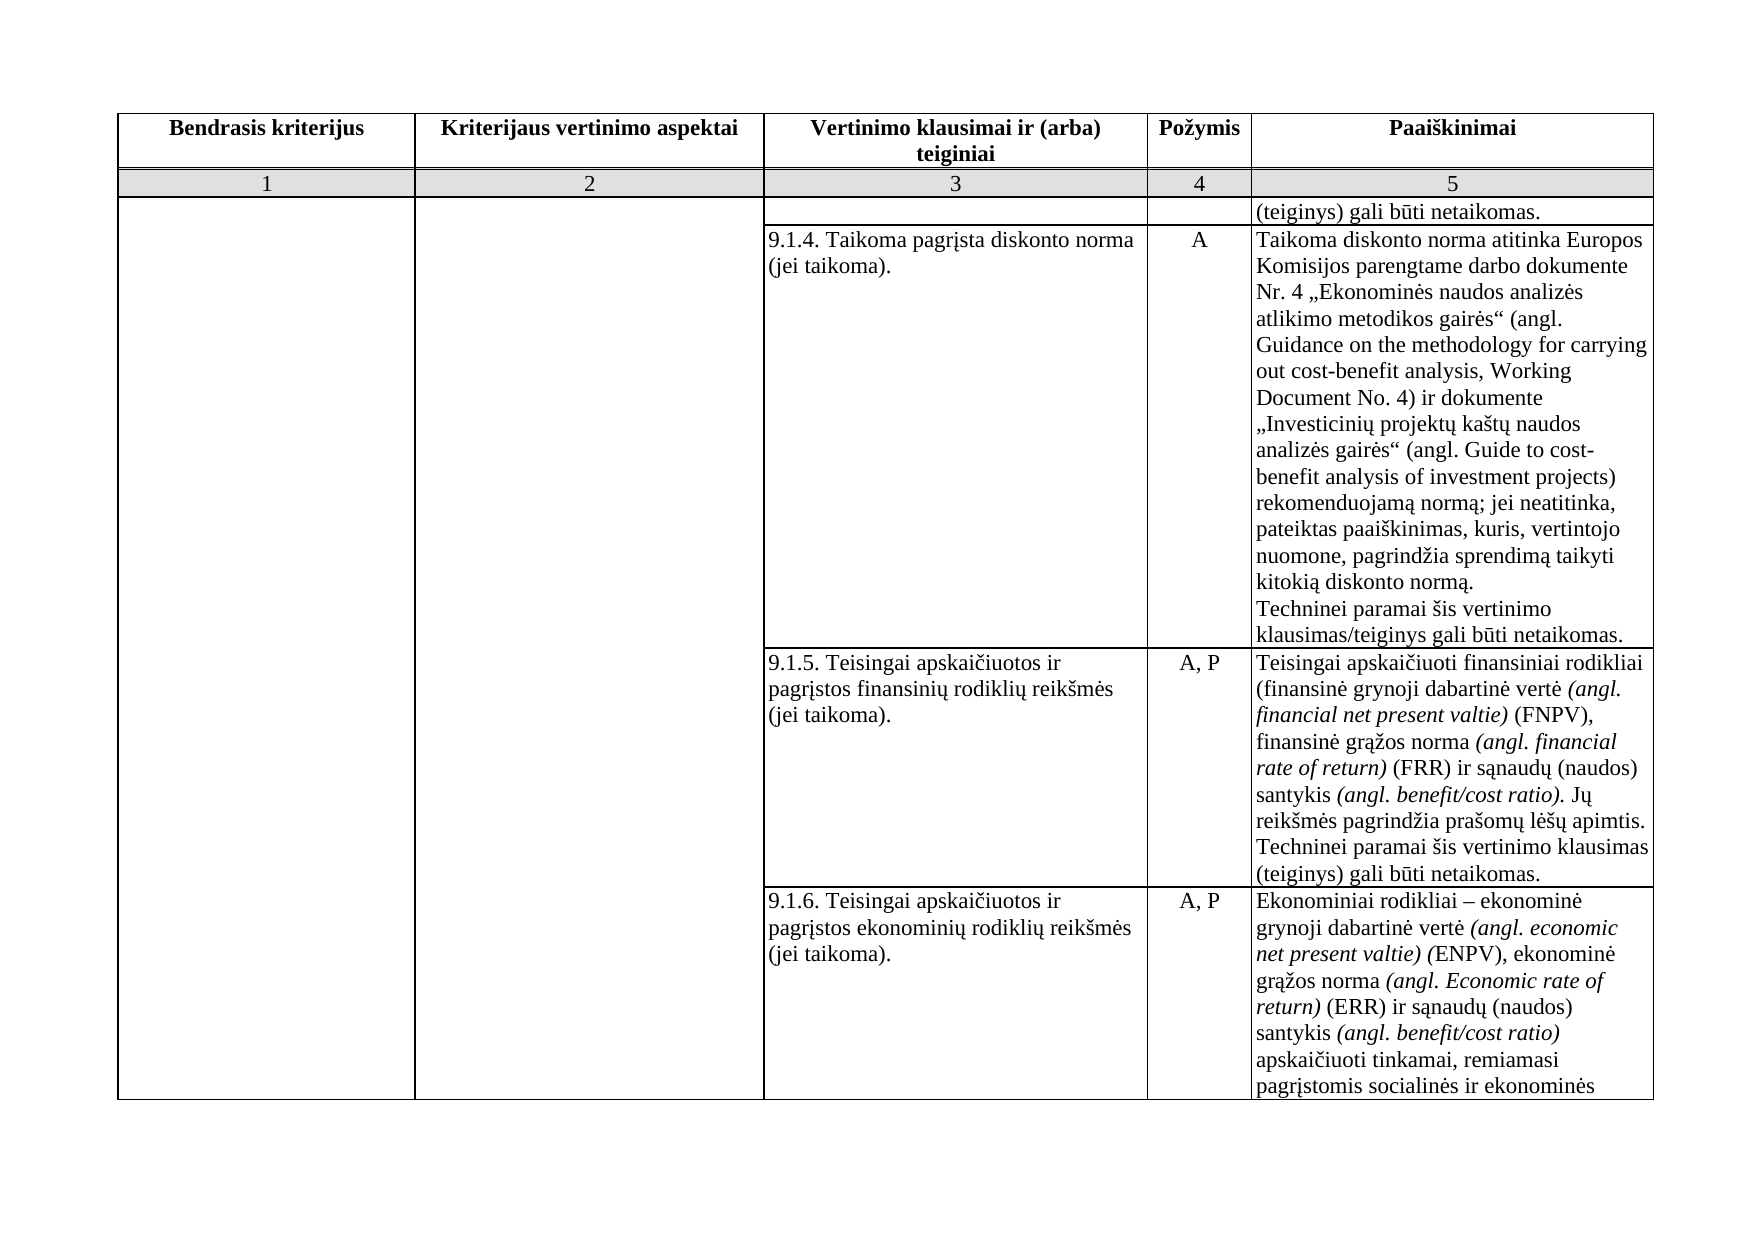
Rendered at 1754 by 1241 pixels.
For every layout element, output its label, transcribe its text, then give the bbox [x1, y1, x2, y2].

table_cell 9.1.6. Teisingai apskaičiuotos ir pagrįstos ekonominių rodiklių reikšmės (jei taikoma). [765, 888, 1147, 1098]
table_cell [119, 198, 414, 1098]
table_cell 5 [1252, 170, 1653, 196]
table_cell 1 [119, 170, 414, 196]
table_header Kriterijaus vertinimo aspektai [416, 114, 763, 167]
table_cell 2 [416, 170, 763, 196]
table_header Vertinimo klausimai ir (arba) teiginiai [765, 114, 1147, 167]
table_cell Ekonominiai rodikliai – ekonominė grynoji dabartinė vertė (angl. economic net present valtie) (ENPV), ekonominė grąžos norma (angl. Economic rate of return) (ERR) ir sąnaudų (naudos) santykis (angl. benefit/cost ratio) apskaičiuoti tinkamai, remiamasi pagrįstomis socialinės ir ekonominės [1252, 888, 1653, 1098]
table_cell [765, 198, 1147, 224]
table_header Bendrasis kriterijus [119, 114, 414, 167]
table_cell [416, 198, 763, 1098]
table_cell Teisingai apskaičiuoti finansiniai rodikliai (finansinė grynoji dabartinė vertė (angl. financial net present valtie) (FNPV), finansinė grąžos norma (angl. financial rate of return) (FRR) ir sąnaudų (naudos) santykis (angl. benefit/cost ratio). Jų reikšmės pagrindžia prašomų lėšų apimtis. Techninei paramai šis vertinimo klausimas (teiginys) gali būti netaikomas. [1252, 649, 1653, 886]
table_cell 4 [1148, 170, 1251, 196]
table_cell 3 [765, 170, 1147, 196]
table_cell A, P [1148, 888, 1251, 1098]
table_cell A [1148, 226, 1251, 647]
table_header Paaiškinimai [1252, 114, 1653, 167]
table_header Požymis [1148, 114, 1251, 167]
table_cell 9.1.4. Taikoma pagrįsta diskonto norma (jei taikoma). [765, 226, 1147, 647]
table_cell A, P [1148, 649, 1251, 886]
table_cell [1148, 198, 1251, 224]
table_cell (teiginys) gali būti netaikomas. [1252, 198, 1653, 224]
table_cell 9.1.5. Teisingai apskaičiuotos ir pagrįstos finansinių rodiklių reikšmės (jei taikoma). [765, 649, 1147, 886]
table_cell Taikoma diskonto norma atitinka Europos Komisijos parengtame darbo dokumente Nr. 4 „Ekonominės naudos analizės atlikimo metodikos gairės“ (angl. Guidance on the methodology for carrying out cost-benefit analysis, Working Document No. 4) ir dokumente „Investicinių projektų kaštų naudos analizės gairės“ (angl. Guide to cost-benefit analysis of investment projects) rekomenduojamą normą; jei neatitinka, pateiktas paaiškinimas, kuris, vertintojo nuomone, pagrindžia sprendimą taikyti kitokią diskonto normą. Techninei paramai šis vertinimo klausimas/teiginys gali būti netaikomas. [1252, 226, 1653, 647]
